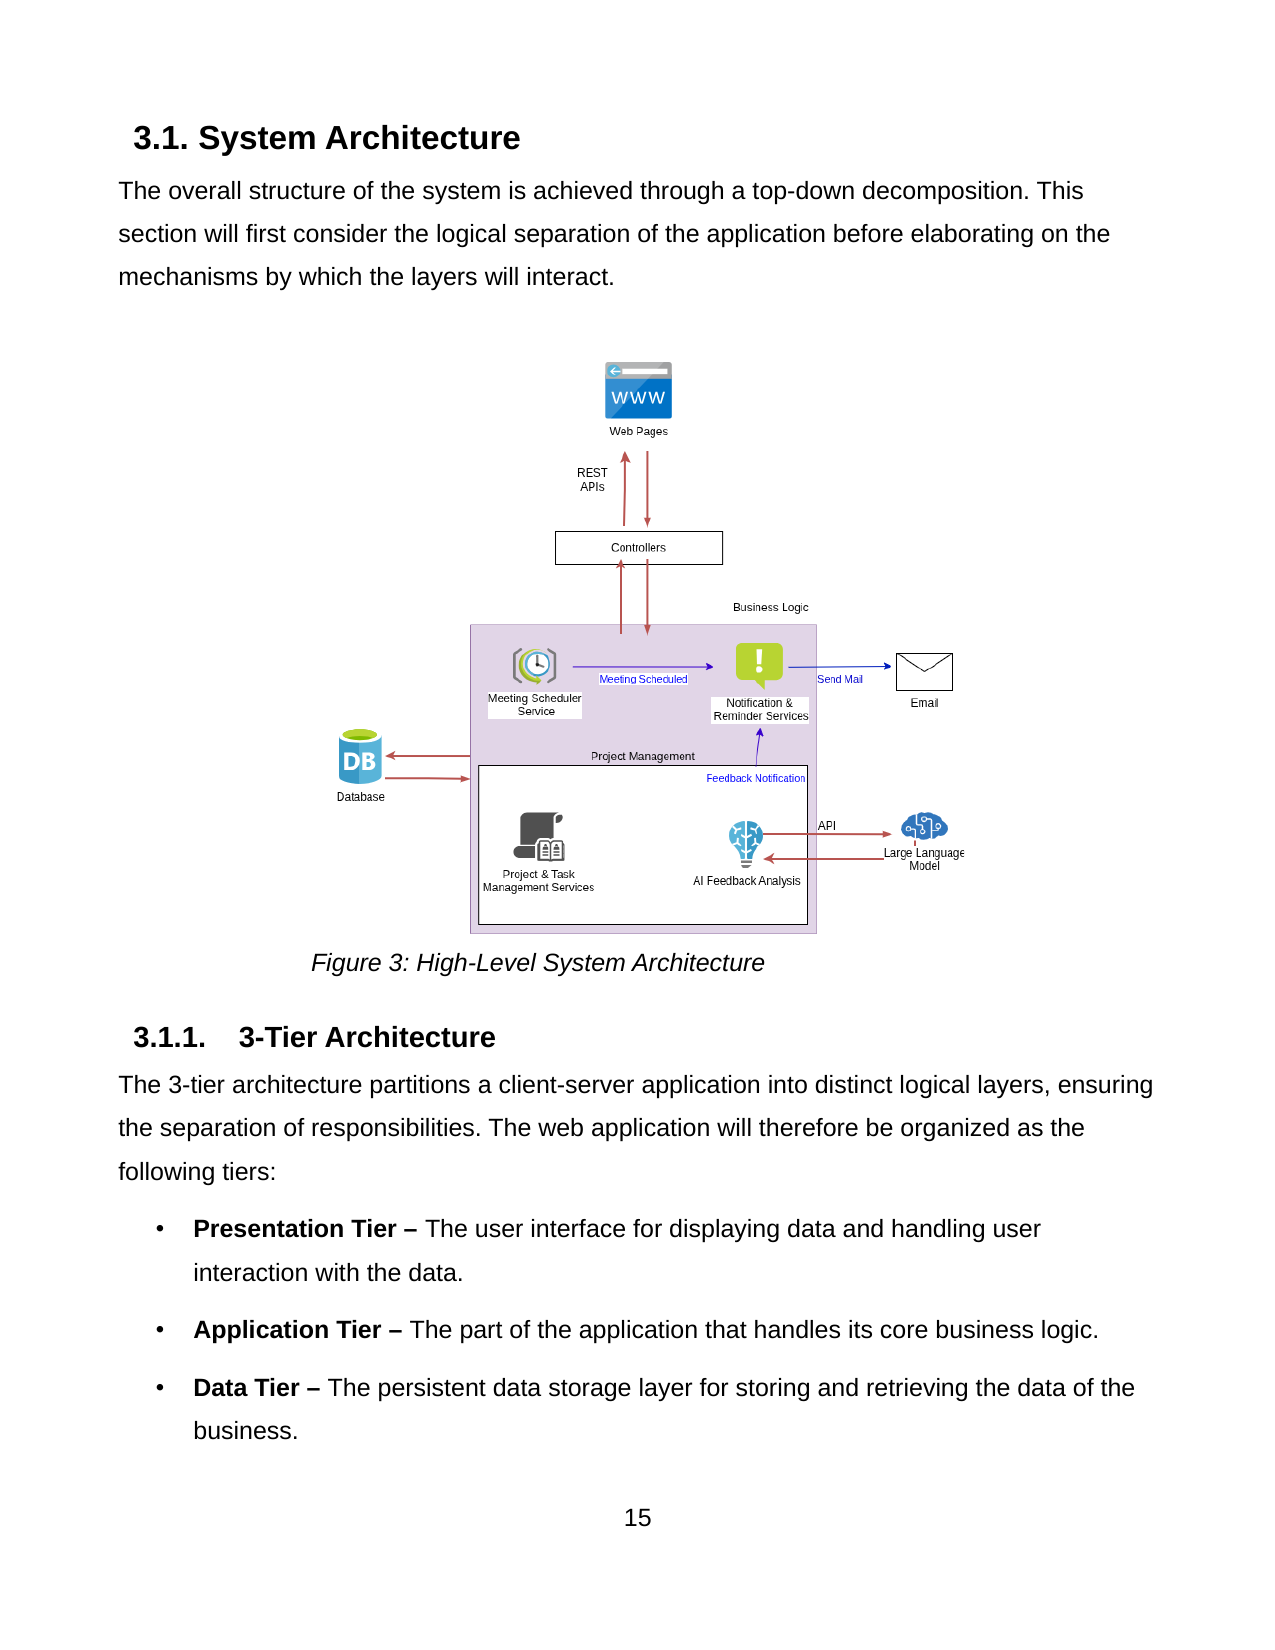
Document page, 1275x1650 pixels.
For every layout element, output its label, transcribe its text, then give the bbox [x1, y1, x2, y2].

subtitle System Architecture [118, 118, 1157, 157]
text The 3-tier architecture partitions a client-server application into distinct logical layers, ensuring the separation of responsibilities. The web application will therefore be organized as the following tiers: [118, 1070, 1157, 1185]
text The overall structure of the system is achieved through a top-down decomposition. This section will first consider the logical separation of the application before elaborating on the mechanisms by which the layers will interact. [118, 176, 1157, 291]
list Application Tier – The part of the application that handles its core business logic. [156, 1315, 1157, 1344]
subtitle 3-Tier Architecture [118, 1020, 1157, 1053]
text Figure 3: High-Level System Architecture [311, 934, 964, 976]
list Data Tier – The persistent data storage layer for storing and retrieving the data of the business. [156, 1373, 1157, 1445]
picture [310, 332, 965, 934]
list Presentation Tier – The user interface for displaying data and handling user interaction with the data. [156, 1214, 1157, 1286]
